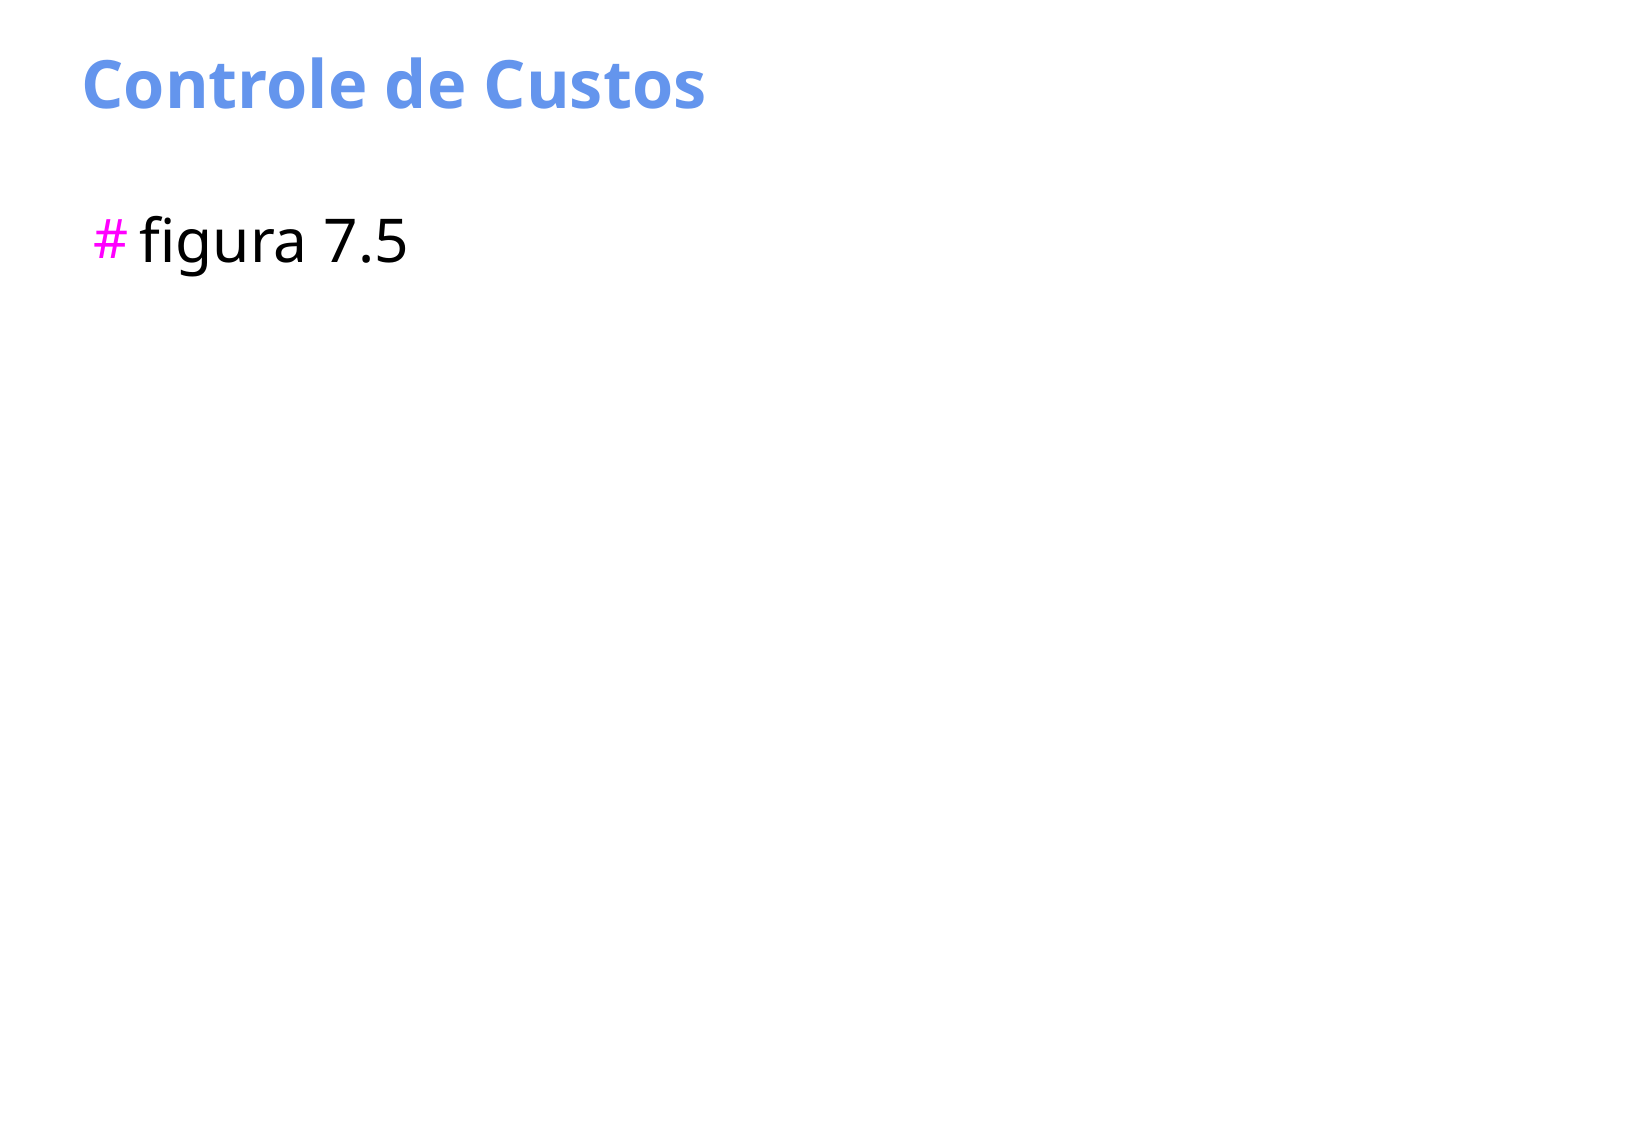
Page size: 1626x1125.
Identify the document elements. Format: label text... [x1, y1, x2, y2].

list Figura 7.5 [81, 165, 1544, 1016]
title Controle de Custos [81, 41, 1544, 122]
